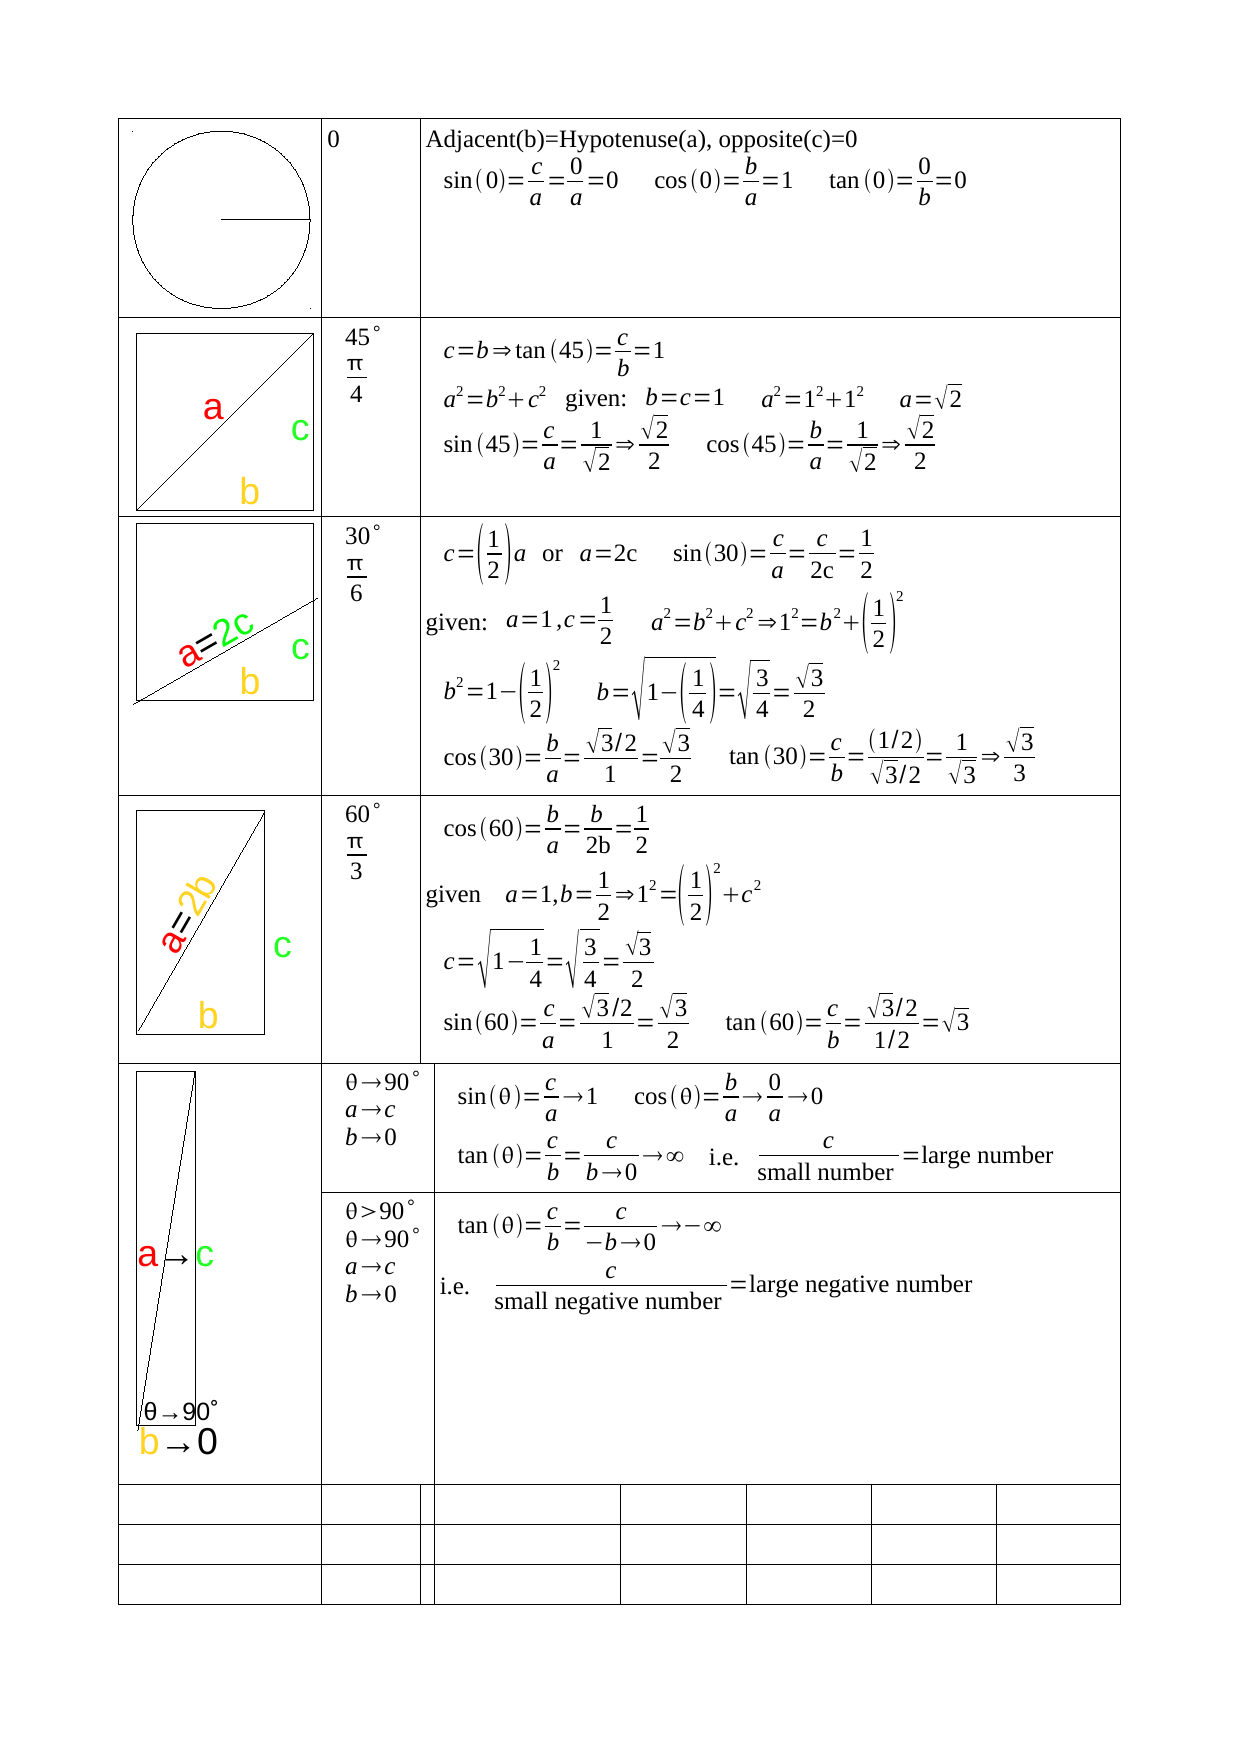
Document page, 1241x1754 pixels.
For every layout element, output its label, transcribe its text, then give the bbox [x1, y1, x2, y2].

table_cell [119, 1525, 321, 1564]
table_cell [435, 1485, 620, 1524]
table_cell [421, 1565, 434, 1604]
table_cell [119, 1565, 321, 1604]
table_cell [322, 1565, 420, 1604]
table_cell [747, 1485, 871, 1524]
table_cell [322, 517, 420, 794]
table_cell given: [421, 517, 1120, 794]
table_cell [435, 1565, 620, 1604]
table_cell [119, 517, 321, 794]
table_cell 0 [322, 119, 420, 317]
table_cell i.e. [435, 1064, 1120, 1192]
table_cell [621, 1525, 746, 1564]
table_cell [997, 1485, 1120, 1524]
table_cell [322, 1193, 434, 1483]
table_cell [119, 1064, 321, 1483]
table_cell [872, 1565, 996, 1604]
table_cell Adjacent(b)=Hypotenuse(a), opposite(c)=0 [421, 119, 1120, 317]
table_cell [119, 796, 321, 1062]
table_cell [322, 796, 420, 1062]
table_cell [421, 1525, 434, 1564]
table_cell given [421, 796, 1120, 1062]
table_cell [621, 1485, 746, 1524]
table_cell [872, 1525, 996, 1564]
table_cell [322, 1485, 420, 1524]
table_cell given: [421, 318, 1120, 516]
table_cell [872, 1485, 996, 1524]
table_cell [997, 1565, 1120, 1604]
table_cell [322, 318, 420, 516]
table_cell [747, 1525, 871, 1564]
table_cell [322, 1064, 434, 1192]
table_cell [747, 1565, 871, 1604]
table_cell [621, 1565, 746, 1604]
table_cell i.e. [435, 1193, 1120, 1483]
table_cell [119, 1485, 321, 1524]
table_cell [421, 1485, 434, 1524]
table_cell [119, 318, 321, 516]
table_cell [435, 1525, 620, 1564]
table_cell [119, 119, 321, 317]
table_cell [997, 1525, 1120, 1564]
table_cell [322, 1525, 420, 1564]
